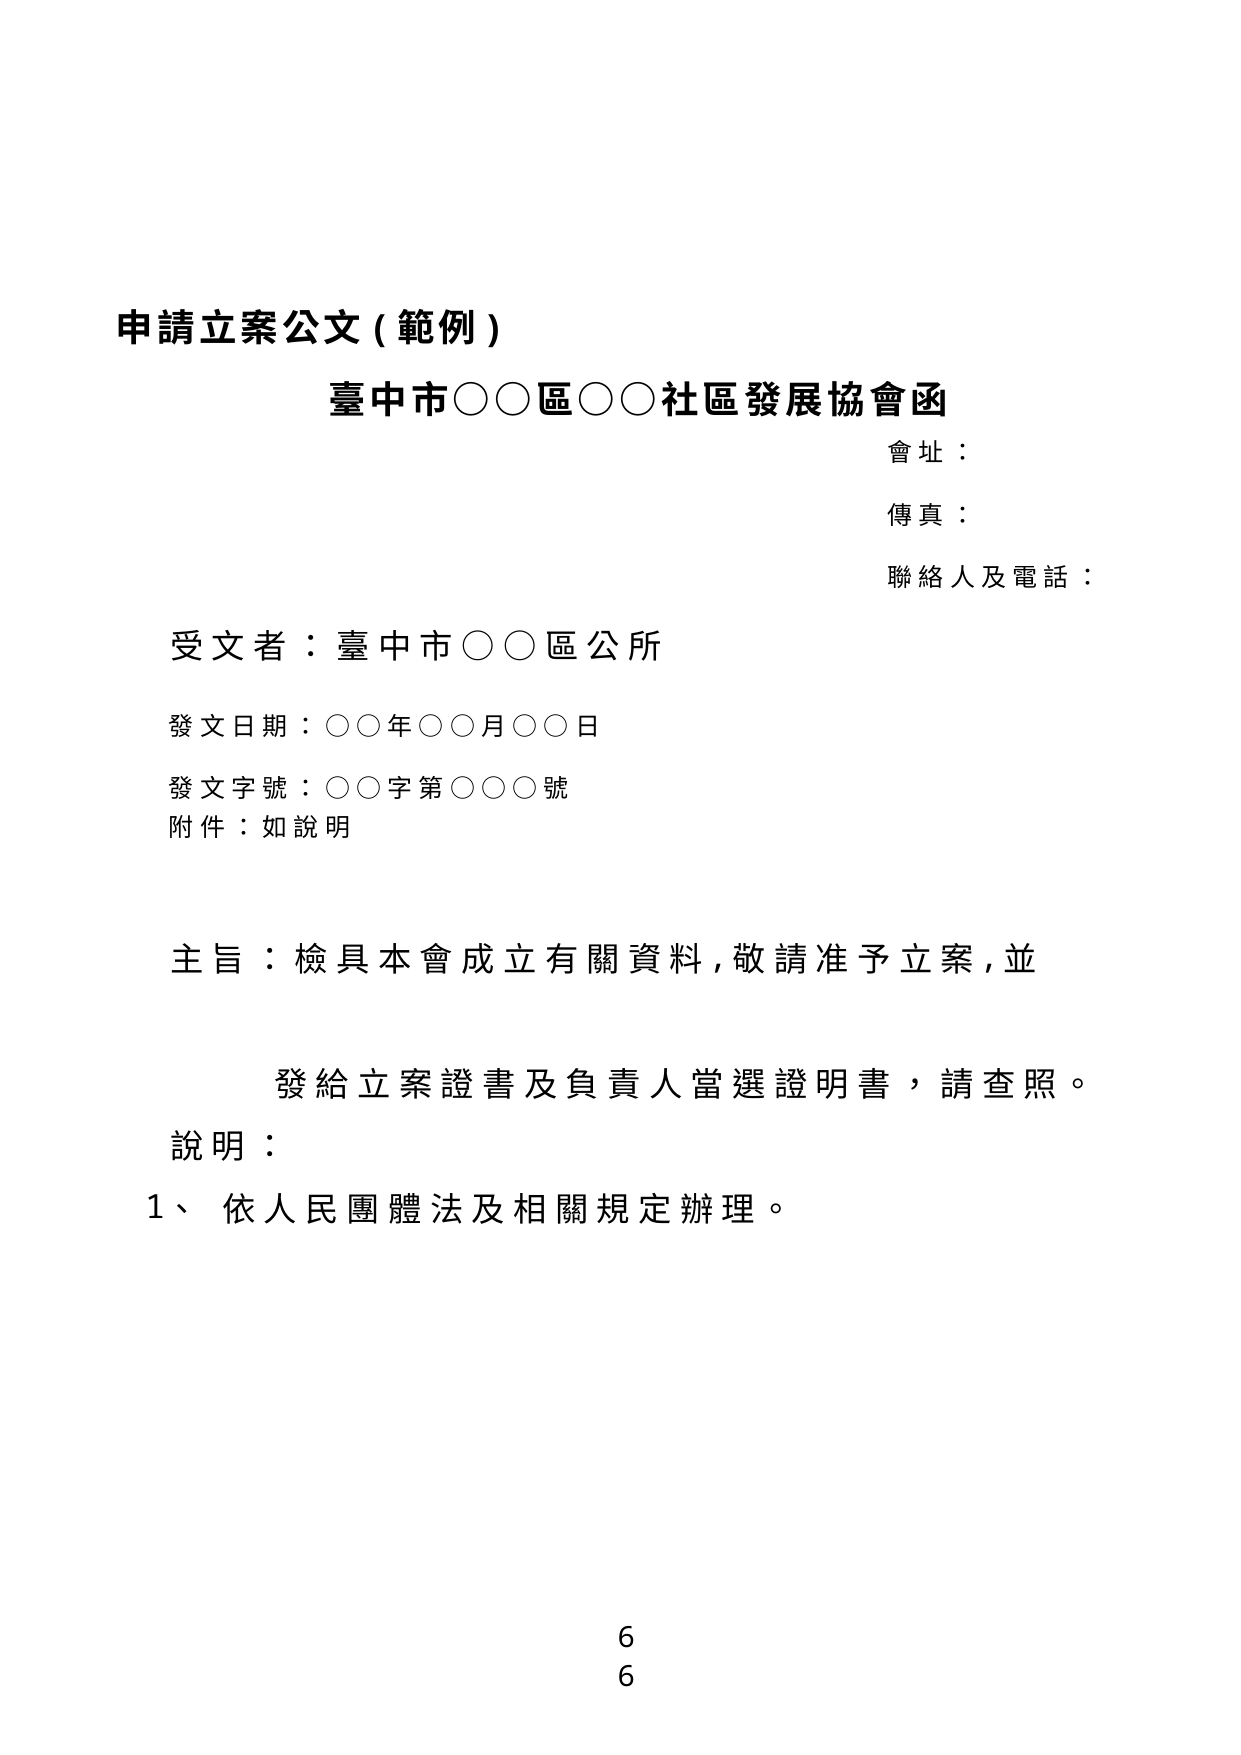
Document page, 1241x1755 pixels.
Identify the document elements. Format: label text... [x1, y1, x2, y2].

text 受文者：臺中市○○區公所 [158, 620, 1079, 683]
text 發文字號：○○字第○○○號 [158, 745, 1079, 808]
text 會址： [881, 433, 1079, 495]
text 主旨：檢具本會成立有關資料,敬請准予立案,並發給立案證書及負責人當選證明書，請查照。 [163, 933, 1079, 1120]
text 附件：如說明 [158, 808, 1079, 870]
text 申請立案公文(範例) [113, 245, 1124, 370]
text 聯絡人及電話： [881, 558, 1079, 620]
text 傳真： [881, 495, 1079, 558]
text 發文日期：○○年○○月○○日 [158, 683, 1079, 745]
list 依人民團體法及相關規定辦理。 [113, 1183, 1126, 1308]
text 說明： [163, 1120, 1079, 1183]
text 臺中市○○區○○社區發展協會函 [113, 370, 1079, 433]
